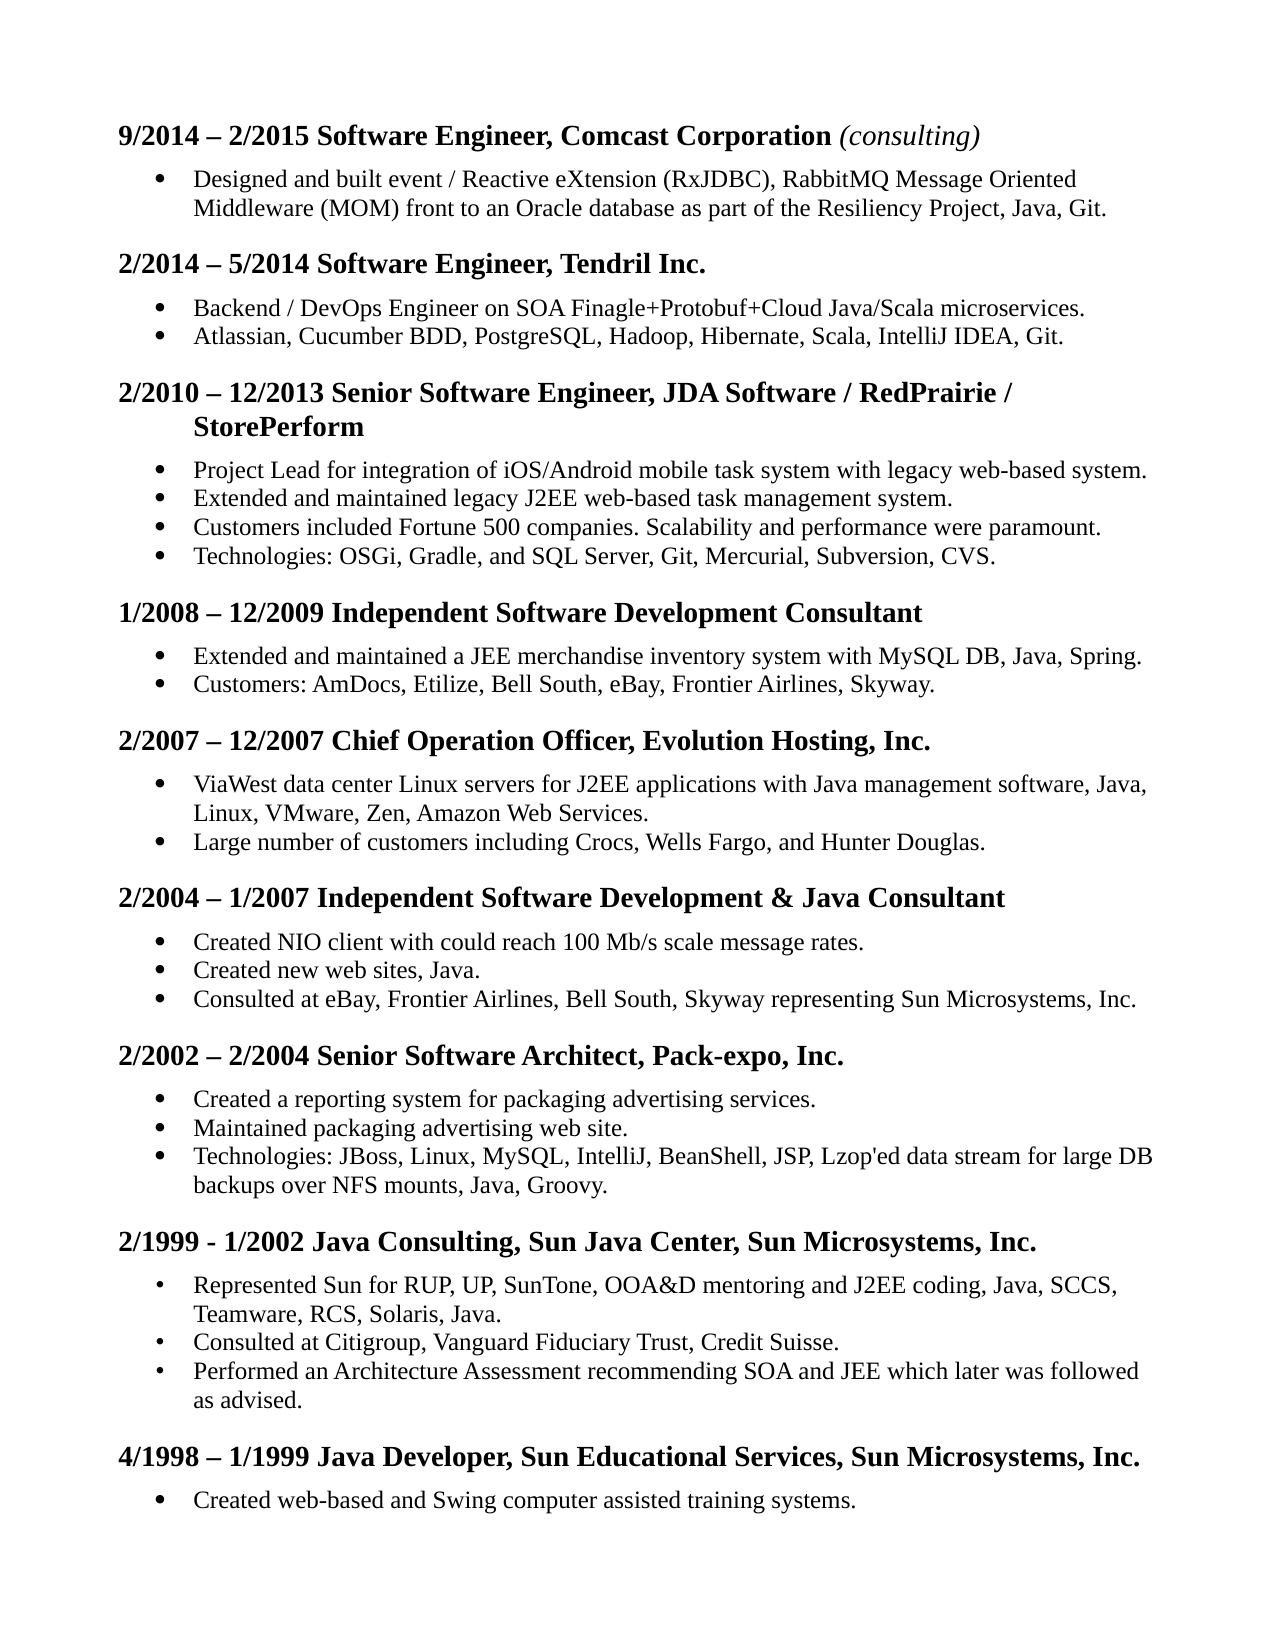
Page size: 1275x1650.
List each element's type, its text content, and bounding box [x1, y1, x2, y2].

list Maintained packaging advertising web site. [156, 1113, 1157, 1141]
list Technologies: JBoss, Linux, MySQL, IntelliJ, BeanShell, JSP, Lzop'ed data stream for large DB backups over NFS mounts, Java, Groovy. [156, 1141, 1157, 1199]
list Created NIO client with could reach 100 Mb/s scale message rates. [156, 927, 1157, 955]
subtitle 9/2014 – 2/2015 Software Engineer, Comcast Corporation (consulting) [118, 118, 1157, 152]
list Extended and maintained legacy J2EE web-based task management system. [156, 483, 1157, 512]
list Performed an Architecture Assessment recommending SOA and JEE which later was followed as advised. [156, 1356, 1157, 1414]
list Designed and built event / Reactive eXtension (RxJDBC), RabbitMQ Message Oriented Middleware (MOM) front to an Oracle database as part of the Resiliency Project, Java, Git. [156, 164, 1157, 222]
subtitle 4/1998 – 1/1999 Java Developer, Sun Educational Services, Sun Microsystems, Inc. [118, 1439, 1157, 1472]
subtitle 1/2008 – 12/2009 Independent Software Development Consultant [118, 595, 1157, 628]
subtitle 2/2002 – 2/2004 Senior Software Architect, Pack-expo, Inc. [118, 1038, 1157, 1071]
list Extended and maintained a JEE merchandise inventory system with MySQL DB, Java, Spring. [156, 641, 1157, 669]
list Customers: AmDocs, Etilize, Bell South, eBay, Frontier Airlines, Skyway. [156, 669, 1157, 698]
subtitle 2/1999 - 1/2002 Java Consulting, Sun Java Center, Sun Microsystems, Inc. [118, 1224, 1157, 1257]
subtitle 2/2010 – 12/2013 Senior Software Engineer, JDA Software / RedPrairie / StorePerform [118, 375, 1157, 442]
subtitle 2/2014 – 5/2014 Software Engineer, Tendril Inc. [118, 247, 1157, 280]
list Large number of customers including Crocs, Wells Fargo, and Hunter Douglas. [156, 827, 1157, 856]
list Consulted at Citigroup, Vanguard Fiduciary Trust, Credit Suisse. [156, 1327, 1157, 1356]
list Created a reporting system for packaging advertising services. [156, 1084, 1157, 1113]
list ViaWest data center Linux servers for J2EE applications with Java management software, Java, Linux, VMware, Zen, Amazon Web Services. [156, 769, 1157, 827]
list Consulted at eBay, Frontier Airlines, Bell South, Skyway representing Sun Microsystems, Inc. [156, 984, 1157, 1013]
subtitle 2/2007 – 12/2007 Chief Operation Officer, Evolution Hosting, Inc. [118, 723, 1157, 757]
list Represented Sun for RUP, UP, SunTone, OOA&D mentoring and J2EE coding, Java, SCCS, Teamware, RCS, Solaris, Java. [156, 1270, 1157, 1327]
list Customers included Fortune 500 companies. Scalability and performance were paramount. [156, 512, 1157, 541]
list Atlassian, Cucumber BDD, PostgreSQL, Hadoop, Hibernate, Scala, IntelliJ IDEA, Git. [156, 321, 1157, 350]
subtitle 2/2004 – 1/2007 Independent Software Development & Java Consultant [118, 881, 1157, 914]
list Created new web sites, Java. [156, 955, 1157, 984]
list Backend / DevOps Engineer on SOA Finagle+Protobuf+Cloud Java/Scala microservices. [156, 293, 1157, 321]
list Created web-based and Swing computer assisted training systems. [156, 1485, 1157, 1513]
list Project Lead for integration of iOS/Android mobile task system with legacy web-based system. [156, 455, 1157, 483]
list Technologies: OSGi, Gradle, and SQL Server, Git, Mercurial, Subversion, CVS. [156, 541, 1157, 570]
